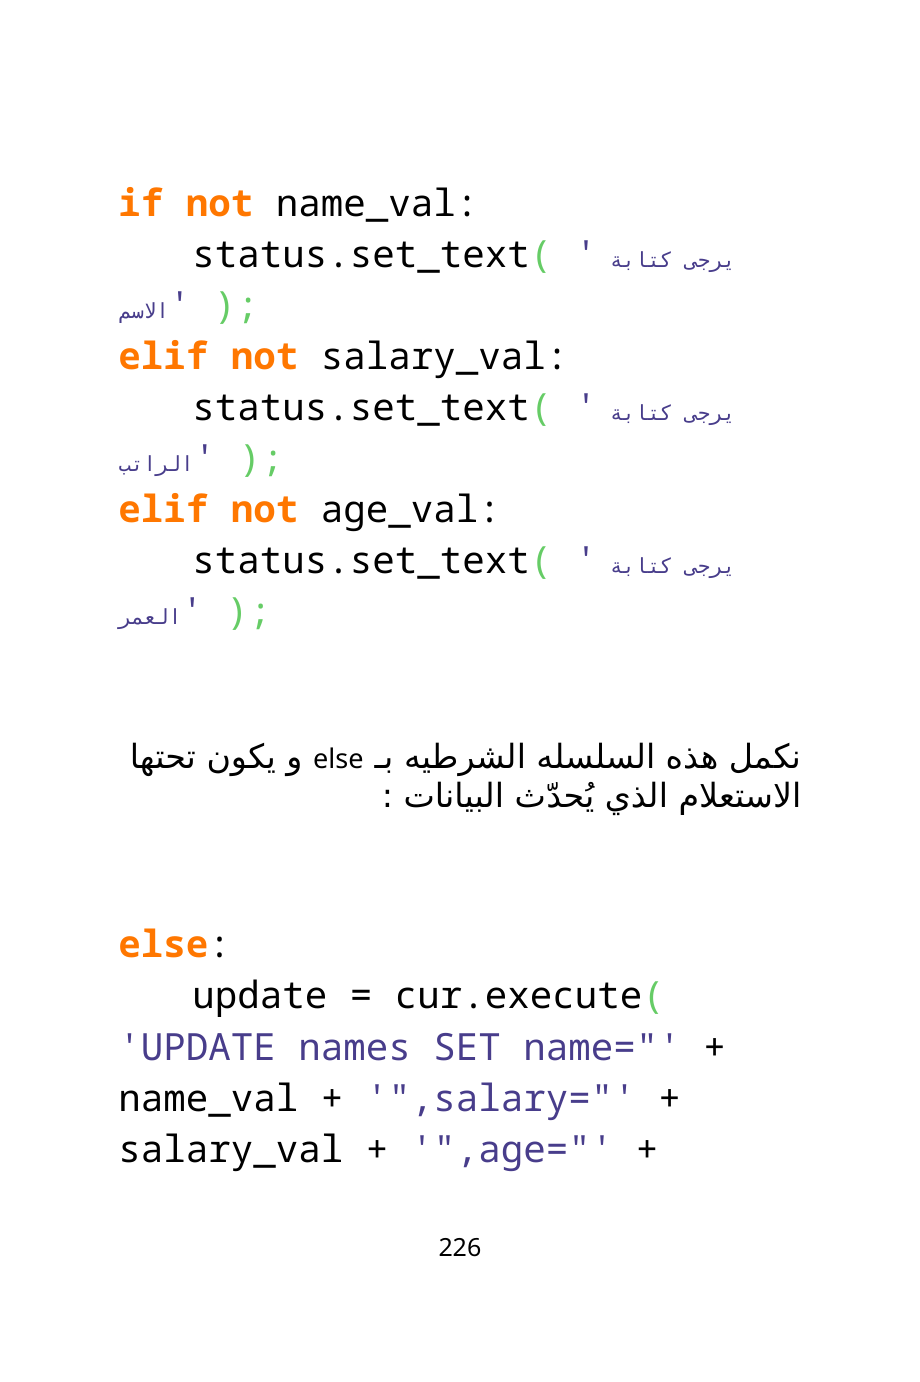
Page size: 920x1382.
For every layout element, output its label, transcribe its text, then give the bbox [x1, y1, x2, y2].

text elif not salary_val: [118, 329, 801, 381]
text update = cur.execute( 'UPDATE names SET name="' + name_val + '",salary="' + salary_val + '",age="' + [118, 969, 801, 1173]
text status.set_text( 'يرجى كتابة العمر' ); [118, 534, 801, 636]
text if not name_val: [118, 176, 801, 227]
text status.set_text( 'يرجى كتابة الراتب' ); [118, 381, 801, 483]
text elif not age_val: [118, 483, 801, 534]
text else: [118, 918, 801, 969]
text نكمل هذه السلسله الشرطيه بـ else و يكون تحتها الاستعلام الذي يُحدّث البيانات : [118, 738, 801, 816]
text status.set_text( 'يرجى كتابة الاسم' ); [118, 227, 801, 329]
